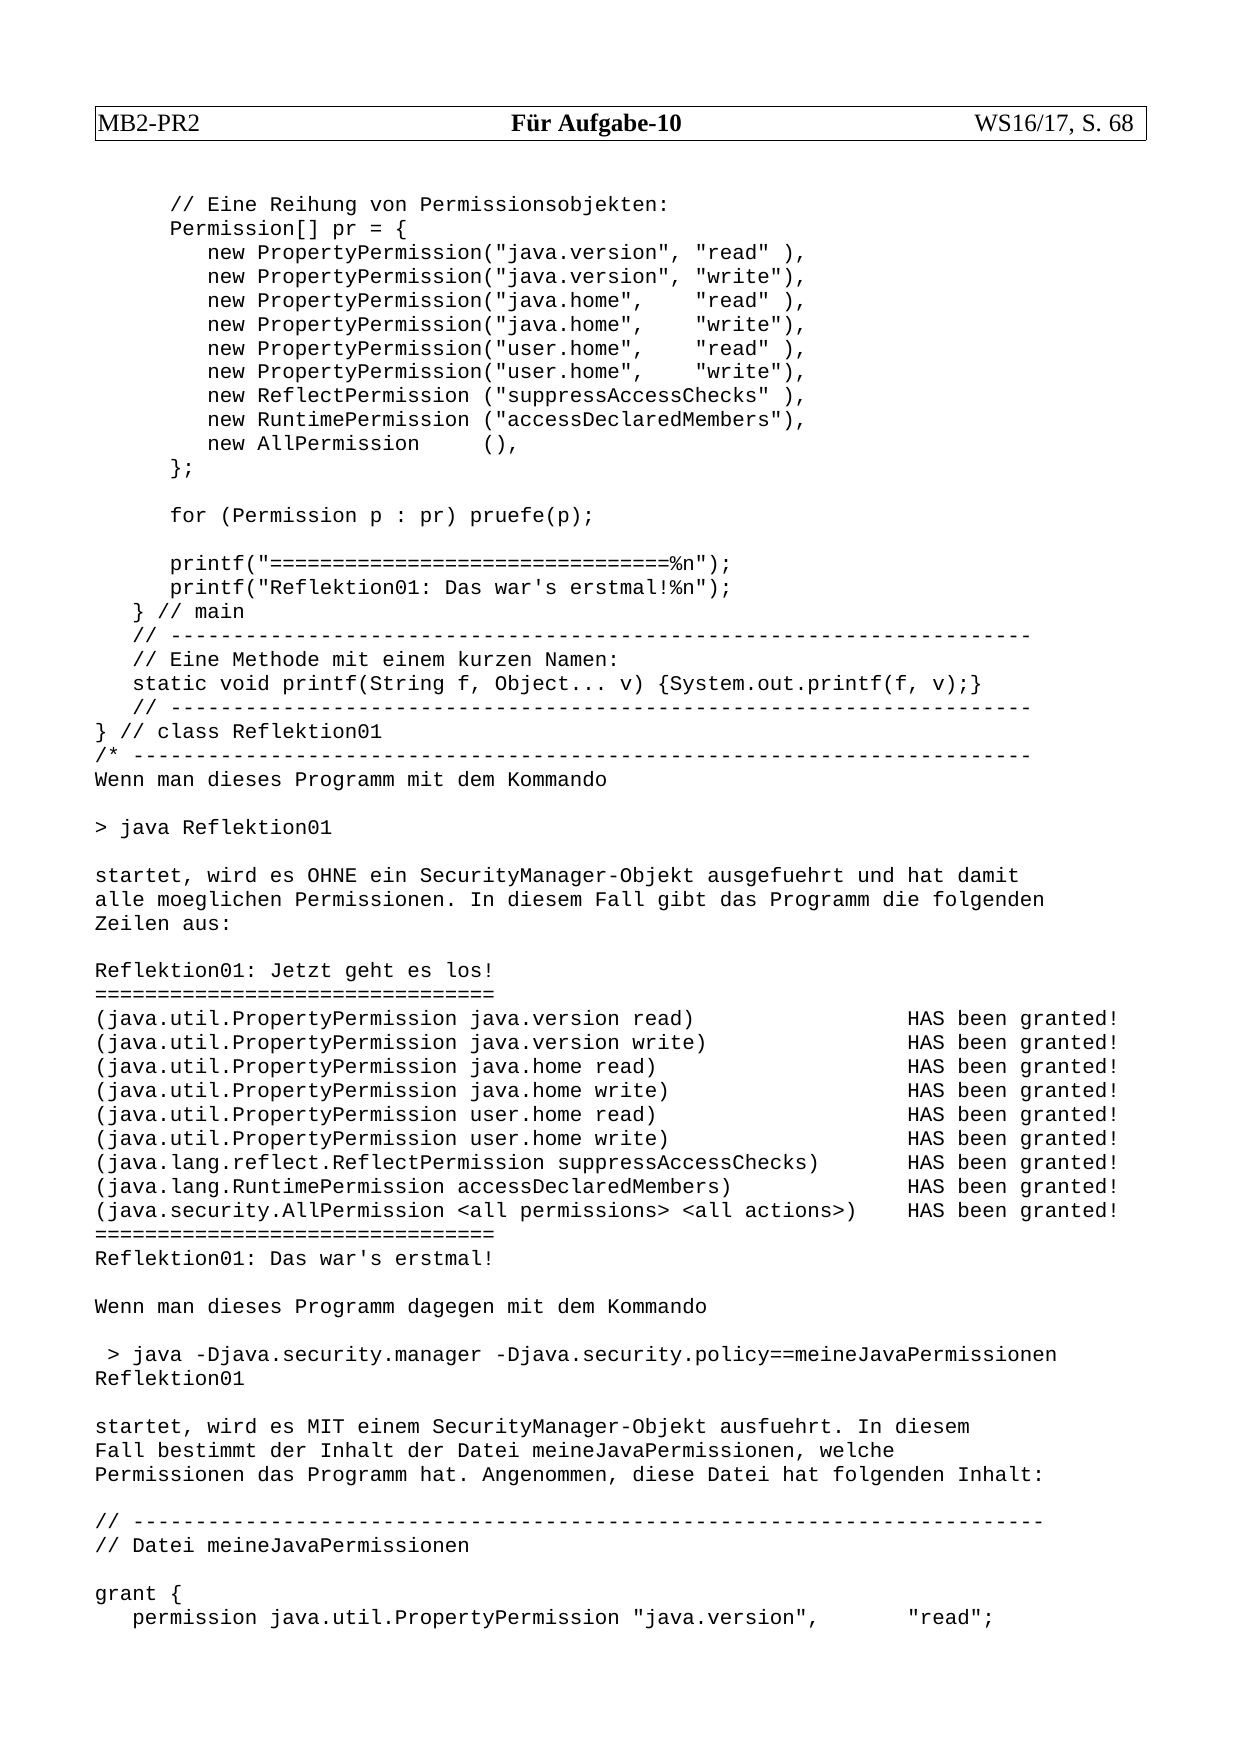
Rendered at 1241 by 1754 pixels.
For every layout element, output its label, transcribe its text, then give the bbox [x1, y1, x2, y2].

text new ReflectPermission ("suppressAccessChecks" ), [94, 385, 1146, 409]
text // Eine Reihung von Permissionsobjekten: [94, 194, 1146, 218]
text (java.lang.RuntimePermission accessDeclaredMembers) HAS been granted! [94, 1176, 1146, 1200]
text new PropertyPermission("user.home", "write"), [94, 361, 1146, 385]
text (java.lang.reflect.ReflectPermission suppressAccessChecks) HAS been granted! [94, 1152, 1146, 1176]
text (java.util.PropertyPermission java.version write) HAS been granted! [94, 1032, 1146, 1056]
text new PropertyPermission("java.home", "write"), [94, 313, 1146, 337]
text printf("Reflektion01: Das war's erstmal!%n"); [94, 577, 1146, 601]
text } // main [94, 601, 1146, 625]
text (java.util.PropertyPermission user.home read) HAS been granted! [94, 1104, 1146, 1128]
text > java -Djava.security.manager -Djava.security.policy==meineJavaPermissionen Reflektion01 [94, 1344, 1146, 1392]
text (java.util.PropertyPermission user.home write) HAS been granted! [94, 1128, 1146, 1152]
text grant { [94, 1583, 1146, 1607]
text (java.util.PropertyPermission java.home read) HAS been granted! [94, 1056, 1146, 1080]
text Wenn man dieses Programm dagegen mit dem Kommando [94, 1296, 1146, 1320]
text > java Reflektion01 [94, 817, 1146, 841]
text Fall bestimmt der Inhalt der Datei meineJavaPermissionen, welche [94, 1439, 1146, 1463]
text // --------------------------------------------------------------------- [94, 697, 1146, 721]
text startet, wird es OHNE ein SecurityManager-Objekt ausgefuehrt und hat damit [94, 864, 1146, 888]
text new PropertyPermission("java.version", "write"), [94, 266, 1146, 289]
text printf("================================%n"); [94, 553, 1146, 577]
text ================================ [94, 984, 1146, 1008]
text Permission[] pr = { [94, 218, 1146, 242]
text ================================ [94, 1224, 1146, 1248]
text startet, wird es MIT einem SecurityManager-Objekt ausfuehrt. In diesem [94, 1416, 1146, 1439]
text static void printf(String f, Object... v) {System.out.printf(f, v);} [94, 673, 1146, 697]
text Permissionen das Programm hat. Angenommen, diese Datei hat folgenden Inhalt: [94, 1463, 1146, 1487]
text new PropertyPermission("java.home", "read" ), [94, 289, 1146, 313]
text Wenn man dieses Programm mit dem Kommando [94, 769, 1146, 793]
text new RuntimePermission ("accessDeclaredMembers"), [94, 409, 1146, 433]
text } // class Reflektion01 [94, 721, 1146, 745]
text for (Permission p : pr) pruefe(p); [94, 505, 1146, 529]
text // Eine Methode mit einem kurzen Namen: [94, 649, 1146, 673]
text /* ------------------------------------------------------------------------ [94, 745, 1146, 769]
text alle moeglichen Permissionen. In diesem Fall gibt das Programm die folgenden [94, 888, 1146, 912]
text Reflektion01: Jetzt geht es los! [94, 960, 1146, 984]
text }; [94, 457, 1146, 481]
text (java.security.AllPermission <all permissions> <all actions>) HAS been granted! [94, 1200, 1146, 1224]
text // Datei meineJavaPermissionen [94, 1535, 1146, 1559]
text Zeilen aus: [94, 912, 1146, 936]
text Reflektion01: Das war's erstmal! [94, 1248, 1146, 1272]
text (java.util.PropertyPermission java.home write) HAS been granted! [94, 1080, 1146, 1104]
text new PropertyPermission("user.home", "read" ), [94, 337, 1146, 361]
text new AllPermission (), [94, 433, 1146, 457]
text (java.util.PropertyPermission java.version read) HAS been granted! [94, 1008, 1146, 1032]
text // --------------------------------------------------------------------- [94, 625, 1146, 649]
text permission java.util.PropertyPermission "java.version", "read"; [94, 1607, 1146, 1631]
text new PropertyPermission("java.version", "read" ), [94, 242, 1146, 266]
text // ------------------------------------------------------------------------- [94, 1511, 1146, 1535]
